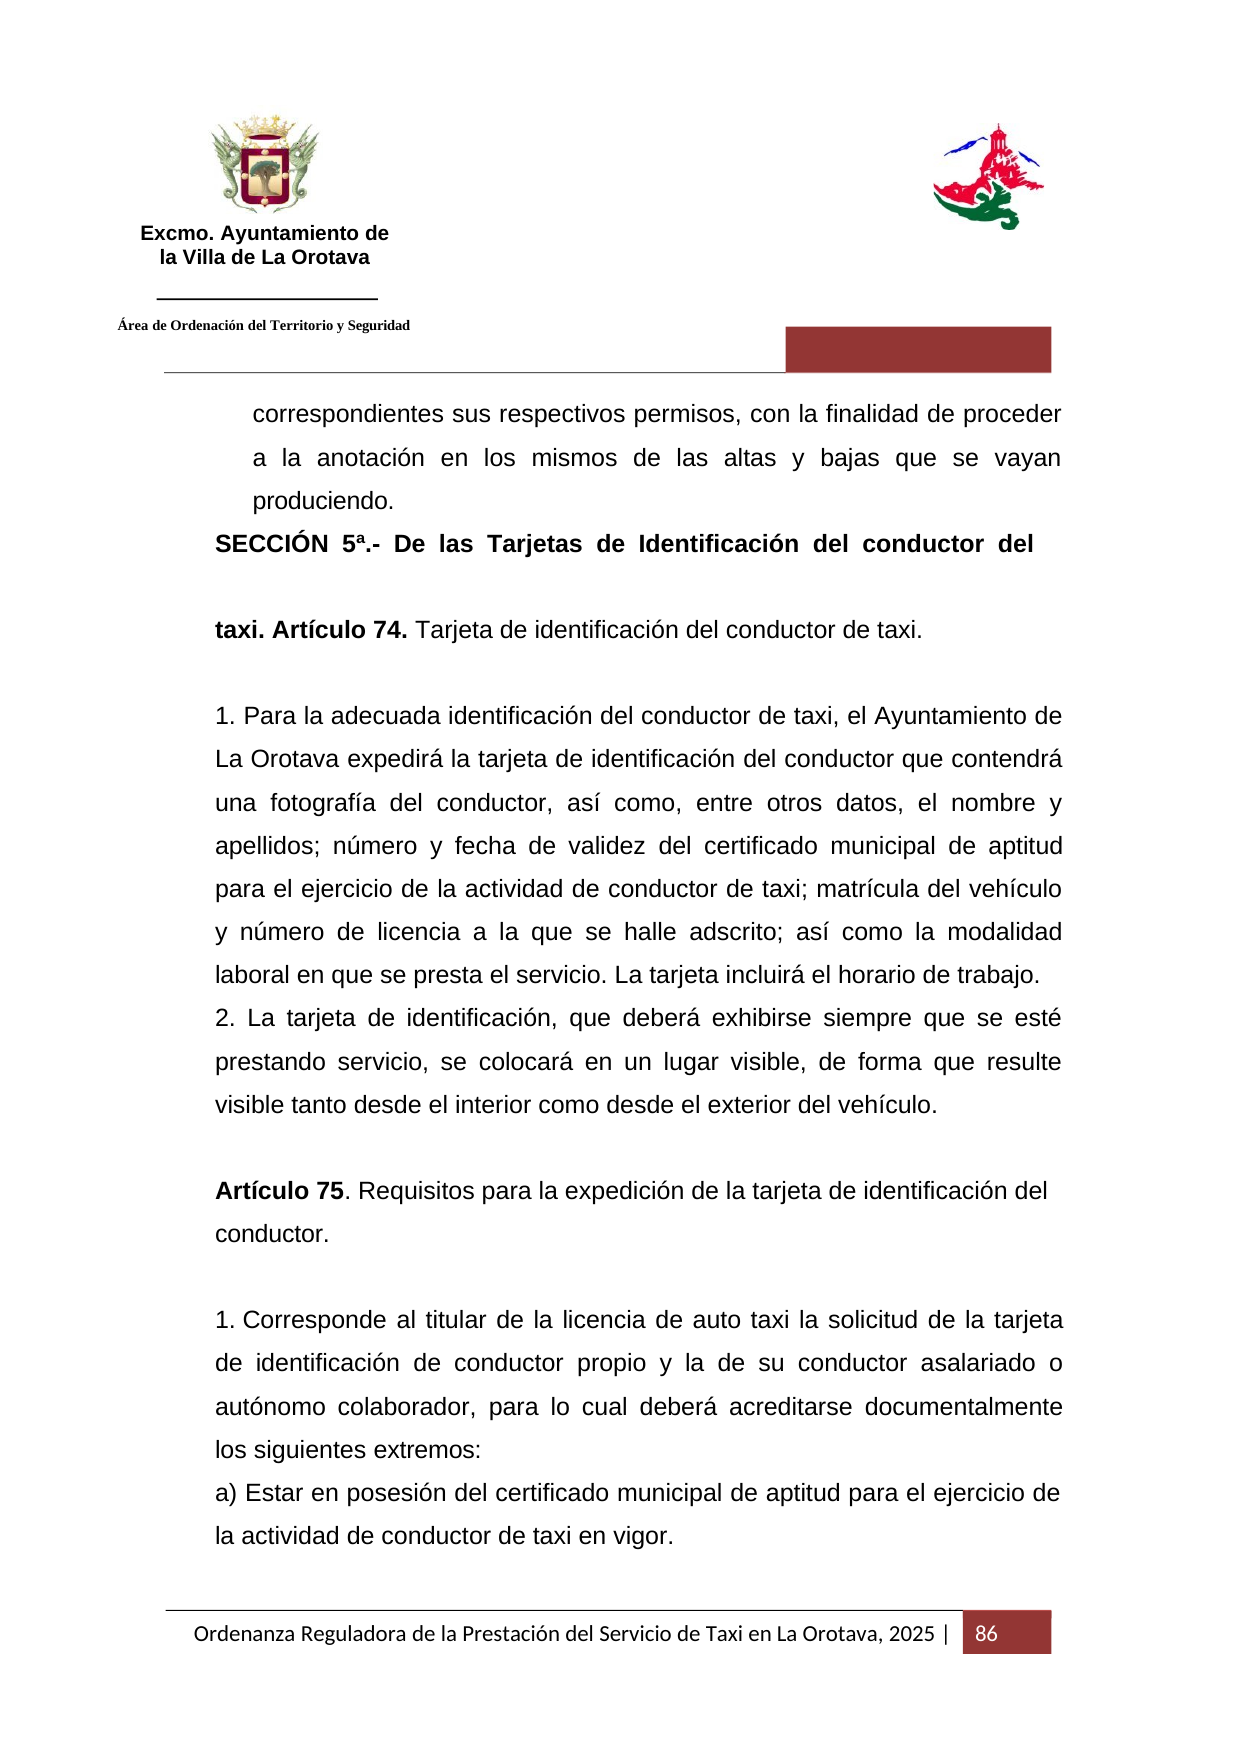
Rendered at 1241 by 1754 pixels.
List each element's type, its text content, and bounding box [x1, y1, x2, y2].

list Corresponde al titular de la licencia de auto taxi la solicitud de la tarjeta de identificación de conductor propio y la de su conductor asalariado o autónomo colaborador, para lo cual deberá acreditarse documentalmente los siguientes extremos: [215, 1305, 1063, 1463]
text correspondientes sus respectivos permisos, con la finalidad de proceder a la anotación en los mismos de las altas y bajas que se vayan produciendo. [252, 399, 1063, 514]
list Para la adecuada identificación del conductor de taxi, el Ayuntamiento de La Orotava expedirá la tarjeta de identificación del conductor que contendrá una fotografía del conductor, así como, entre otros datos, el nombre y apellidos; número y fecha de validez del certificado municipal de aptitud para el ejercicio de la actividad de conductor de taxi; matrícula del vehículo y número de licencia a la que se halle adscrito; así como la modalidad laboral en que se presta el servicio. La tarjeta incluirá el horario de trabajo. [215, 701, 1064, 989]
picture [208, 105, 323, 214]
list Estar en posesión del certificado municipal de aptitud para el ejercicio de la actividad de conductor de taxi en vigor. [215, 1478, 1062, 1549]
list La tarjeta de identificación, que deberá exhibirse siempre que se esté prestando servicio, se colocará en un lugar visible, de forma que resulte visible tanto desde el interior como desde el exterior del vehículo. [215, 1003, 1063, 1118]
picture [933, 123, 1045, 230]
text SECCIÓN 5ª.- De las Tarjetas de Identificación del conductor del taxi. Artículo 74. Tarjeta de identificación del conductor de taxi. [215, 529, 1034, 644]
text Artículo 75. Requisitos para la expedición de la tarjeta de identificación del conductor. [215, 1176, 1103, 1247]
